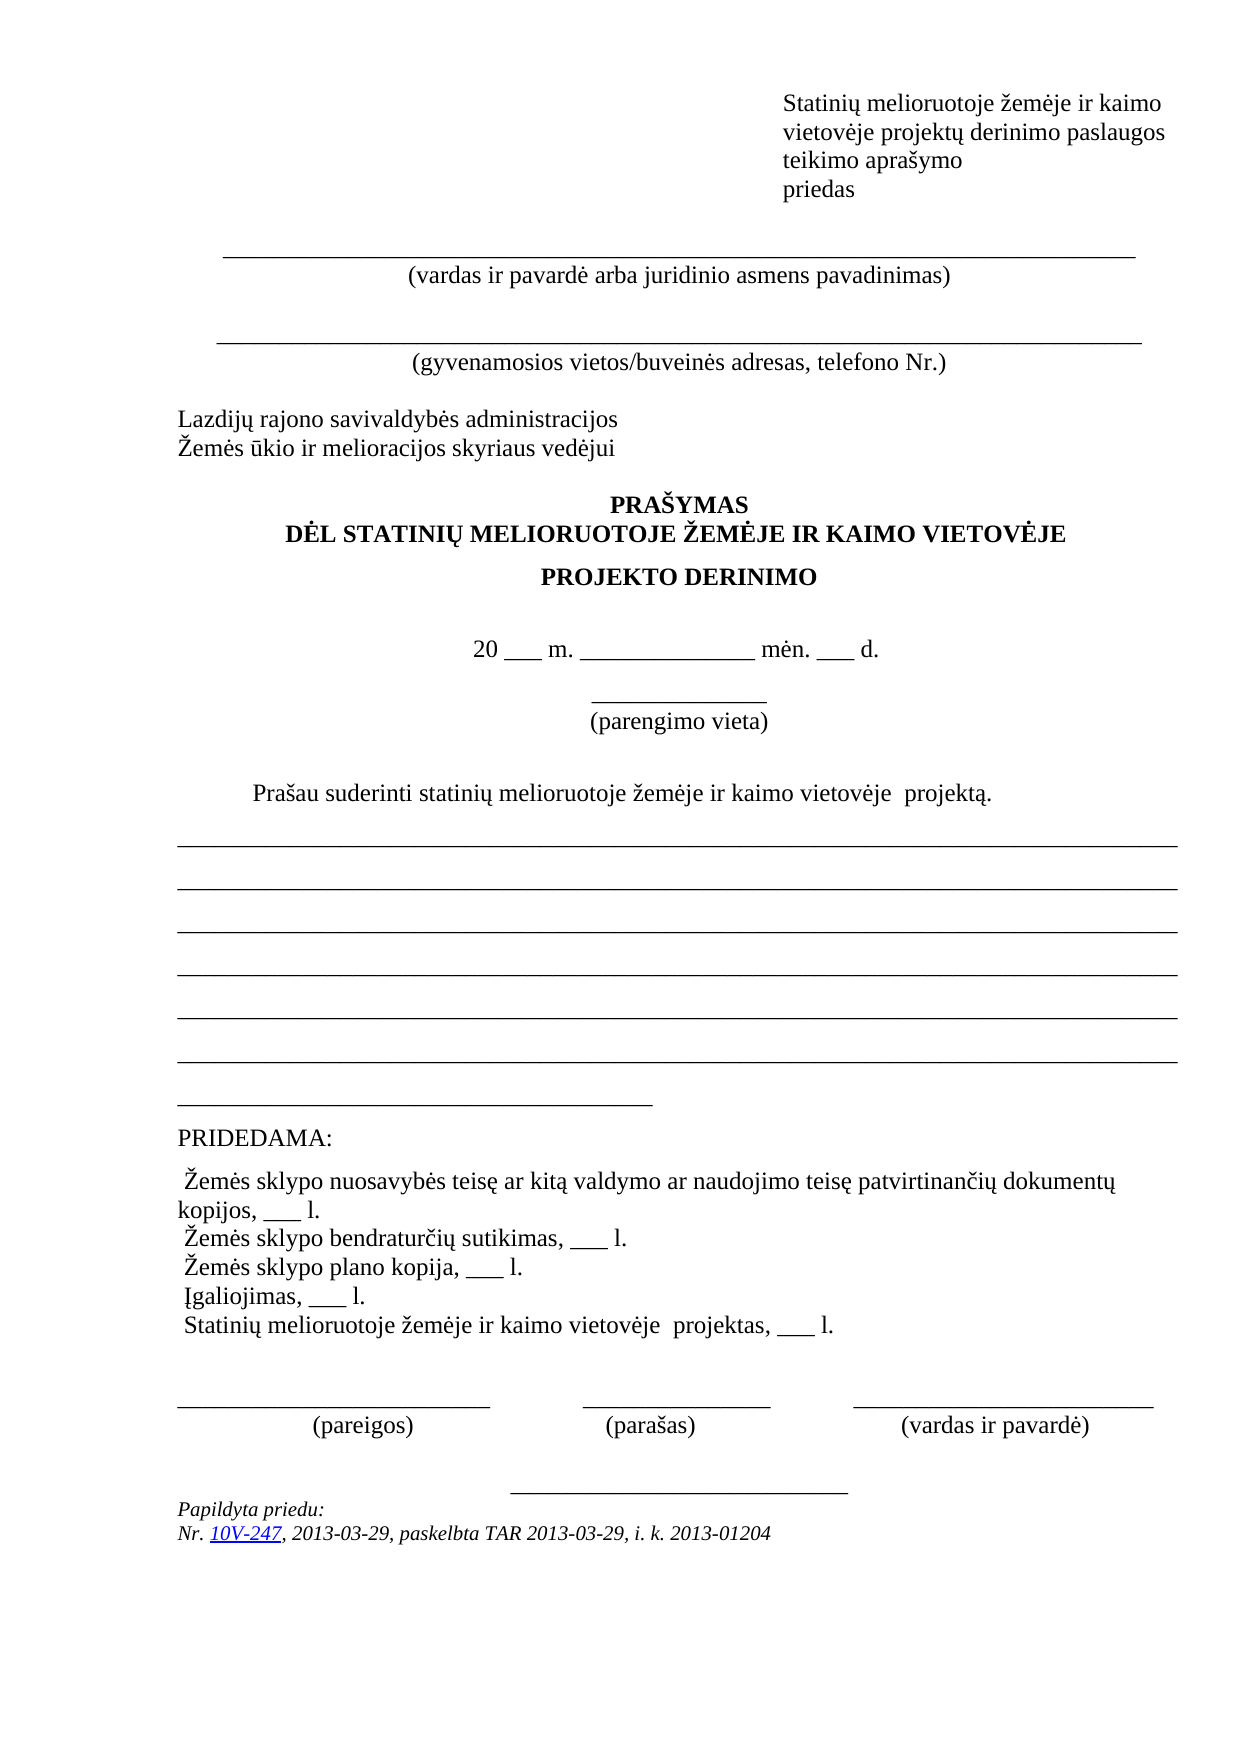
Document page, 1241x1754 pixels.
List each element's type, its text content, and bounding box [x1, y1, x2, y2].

text teikimo aprašymo [718, 145, 1181, 174]
text ___________________________ [177, 1468, 1181, 1497]
text ______________________________________________________________________________________________________________________________________________________________________________________________________________________________________________________________________________________________________________________________________________________________________________________________________________________________________________________________________________________________________________________________________ [177, 821, 1181, 1108]
text (gyvenamosios vietos/buveinės adresas, telefono Nr.) [177, 347, 1181, 375]
text priedas [718, 174, 1181, 203]
text __________________________________________________________________________ [177, 318, 1181, 347]
text vietovėje projektų derinimo paslaugos [718, 117, 1181, 145]
text Žemės sklypo bendraturčių sutikimas, ___ l. [177, 1223, 1181, 1252]
text _________________________ _______________ ________________________ [177, 1382, 1181, 1410]
text PRAŠYMAS [177, 490, 1181, 519]
text Žemės sklypo nuosavybės teisę ar kitą valdymo ar naudojimo teisę patvirtinančių dokumentų kopijos, ___ l. [177, 1166, 1181, 1223]
text _________________________________________________________________________ [177, 232, 1181, 260]
text Nr. 10V-247, 2013-03-29, paskelbta TAR 2013-03-29, i. k. 2013-01204 [177, 1521, 1181, 1545]
text Žemės sklypo plano kopija, ___ l. [177, 1252, 1181, 1281]
text (pareigos) (parašas) (vardas ir pavardė) [177, 1410, 1181, 1439]
text Žemės ūkio ir melioracijos skyriaus vedėjui [177, 433, 1181, 462]
text Papildyta priedu: [177, 1497, 1181, 1521]
text ______________ [177, 677, 1181, 706]
text PROJEKTO DERINIMO [177, 562, 1181, 591]
text Prašau suderinti statinių melioruotoje žemėje ir kaimo vietovėje projektą. [177, 778, 1181, 807]
text Lazdijų rajono savivaldybės administracijos [177, 404, 1181, 433]
text 20 ___ m. ______________ mėn. ___ d. [177, 634, 1181, 663]
text PRIDEDAMA: [177, 1123, 1181, 1152]
text Įgaliojimas, ___ l. [177, 1281, 1181, 1310]
text Statinių melioruotoje žemėje ir kaimo [718, 88, 1181, 117]
text (parengimo vieta) [177, 706, 1181, 735]
text Statinių melioruotoje žemėje ir kaimo vietovėje projektas, ___ l. [177, 1310, 1181, 1338]
text (vardas ir pavardė arba juridinio asmens pavadinimas) [177, 260, 1181, 289]
text DĖL STATINIŲ MELIORUOTOJE ŽEMĖJE IR KAIMO VIETOVĖJE [177, 519, 1181, 548]
